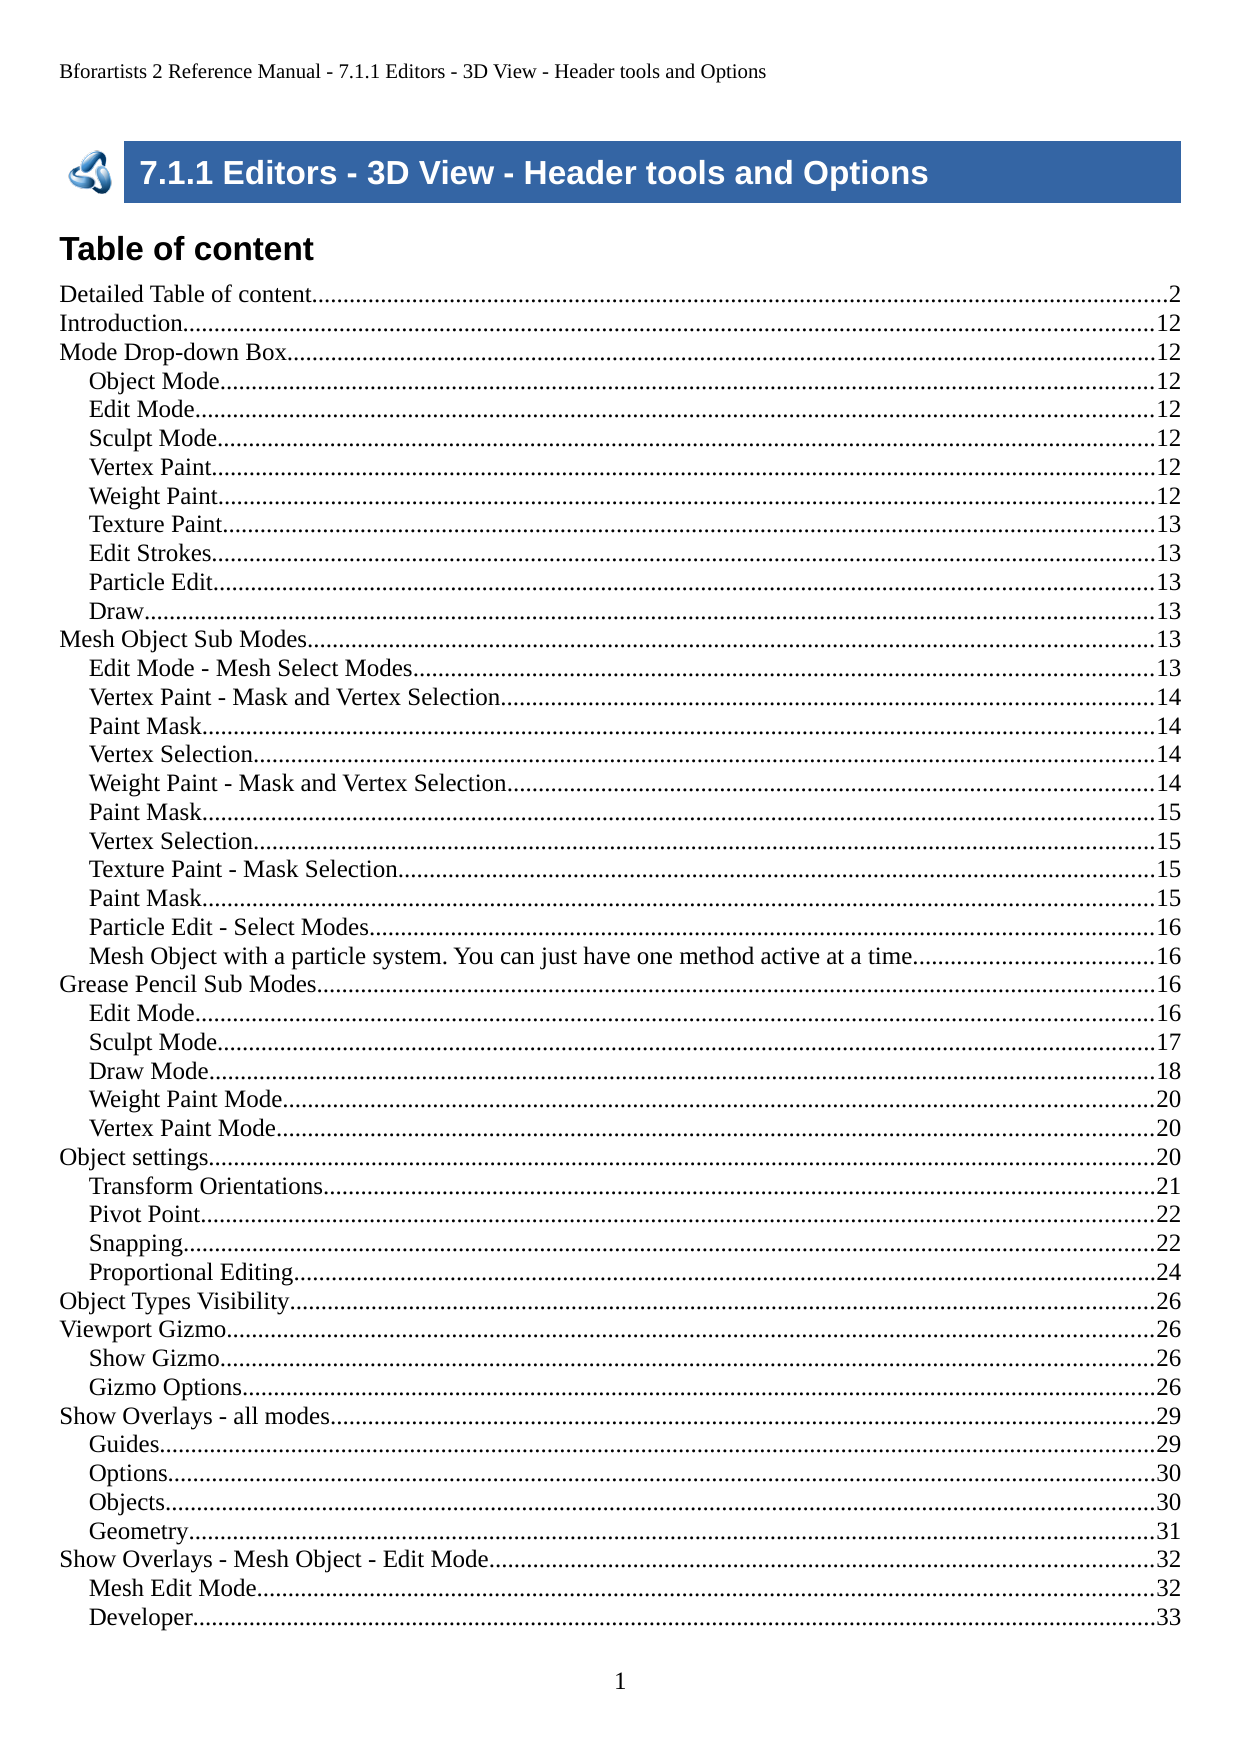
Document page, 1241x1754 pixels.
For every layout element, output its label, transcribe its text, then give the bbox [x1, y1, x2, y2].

text Mesh Object Sub Modes 13 [59, 624, 1181, 653]
text Vertex Selection 14 [88, 739, 1181, 768]
text Transform Orientations 21 [88, 1171, 1181, 1199]
text Vertex Paint 12 [88, 452, 1181, 481]
text Paint Mask 14 [88, 711, 1181, 739]
text Snapping 22 [88, 1228, 1181, 1257]
text Edit Mode 12 [88, 394, 1181, 423]
text Edit Strokes 13 [88, 538, 1181, 567]
text Weight Paint - Mask and Vertex Selection 14 [88, 768, 1181, 797]
text Weight Paint 12 [88, 481, 1181, 509]
text Geometry 31 [88, 1516, 1181, 1544]
text Texture Paint - Mask Selection 15 [88, 854, 1181, 883]
text Developer 33 [88, 1602, 1181, 1631]
text Object Mode 12 [88, 366, 1181, 394]
text Viewport Gizmo 26 [59, 1314, 1181, 1343]
picture [65, 147, 114, 197]
table_header 7.1.1 Editors - 3D View - Header tools and Options [124, 141, 1181, 203]
text Paint Mask 15 [88, 797, 1181, 826]
text Object Types Visibility 26 [59, 1286, 1181, 1314]
text Texture Paint 13 [88, 509, 1181, 538]
text Introduction 12 [59, 308, 1181, 337]
text Show Overlays - Mesh Object - Edit Mode 32 [59, 1544, 1181, 1573]
text Vertex Selection 15 [88, 826, 1181, 854]
text Proportional Editing 24 [88, 1257, 1181, 1286]
text Edit Mode - Mesh Select Modes 13 [88, 653, 1181, 682]
text Weight Paint Mode 20 [88, 1084, 1181, 1113]
text Sculpt Mode 12 [88, 423, 1181, 452]
text Mode Drop-down Box 12 [59, 337, 1181, 366]
text Paint Mask 15 [88, 883, 1181, 912]
text Options 30 [88, 1458, 1181, 1487]
text Guides 29 [88, 1429, 1181, 1458]
text Show Gizmo 26 [88, 1343, 1181, 1372]
text Object settings 20 [59, 1142, 1181, 1171]
text Vertex Paint Mode 20 [88, 1113, 1181, 1142]
text Mesh Object with a particle system. You can just have one method active at a time. 16 [88, 941, 1181, 969]
text Objects 30 [88, 1487, 1181, 1516]
table_header [59, 141, 124, 203]
text Vertex Paint - Mask and Vertex Selection 14 [88, 682, 1181, 711]
text Draw 13 [88, 596, 1181, 624]
text Particle Edit 13 [88, 567, 1181, 596]
text Sculpt Mode 17 [88, 1027, 1181, 1056]
subtitle Table of content [59, 228, 1181, 267]
text Draw Mode 18 [88, 1056, 1181, 1084]
text Pivot Point 22 [88, 1199, 1181, 1228]
text Particle Edit - Select Modes 16 [88, 912, 1181, 941]
text Mesh Edit Mode 32 [88, 1573, 1181, 1602]
text Grease Pencil Sub Modes 16 [59, 969, 1181, 998]
text Show Overlays - all modes 29 [59, 1401, 1181, 1429]
text Gizmo Options 26 [88, 1372, 1181, 1401]
text Edit Mode 16 [88, 998, 1181, 1027]
text Detailed Table of content 2 [59, 279, 1181, 308]
